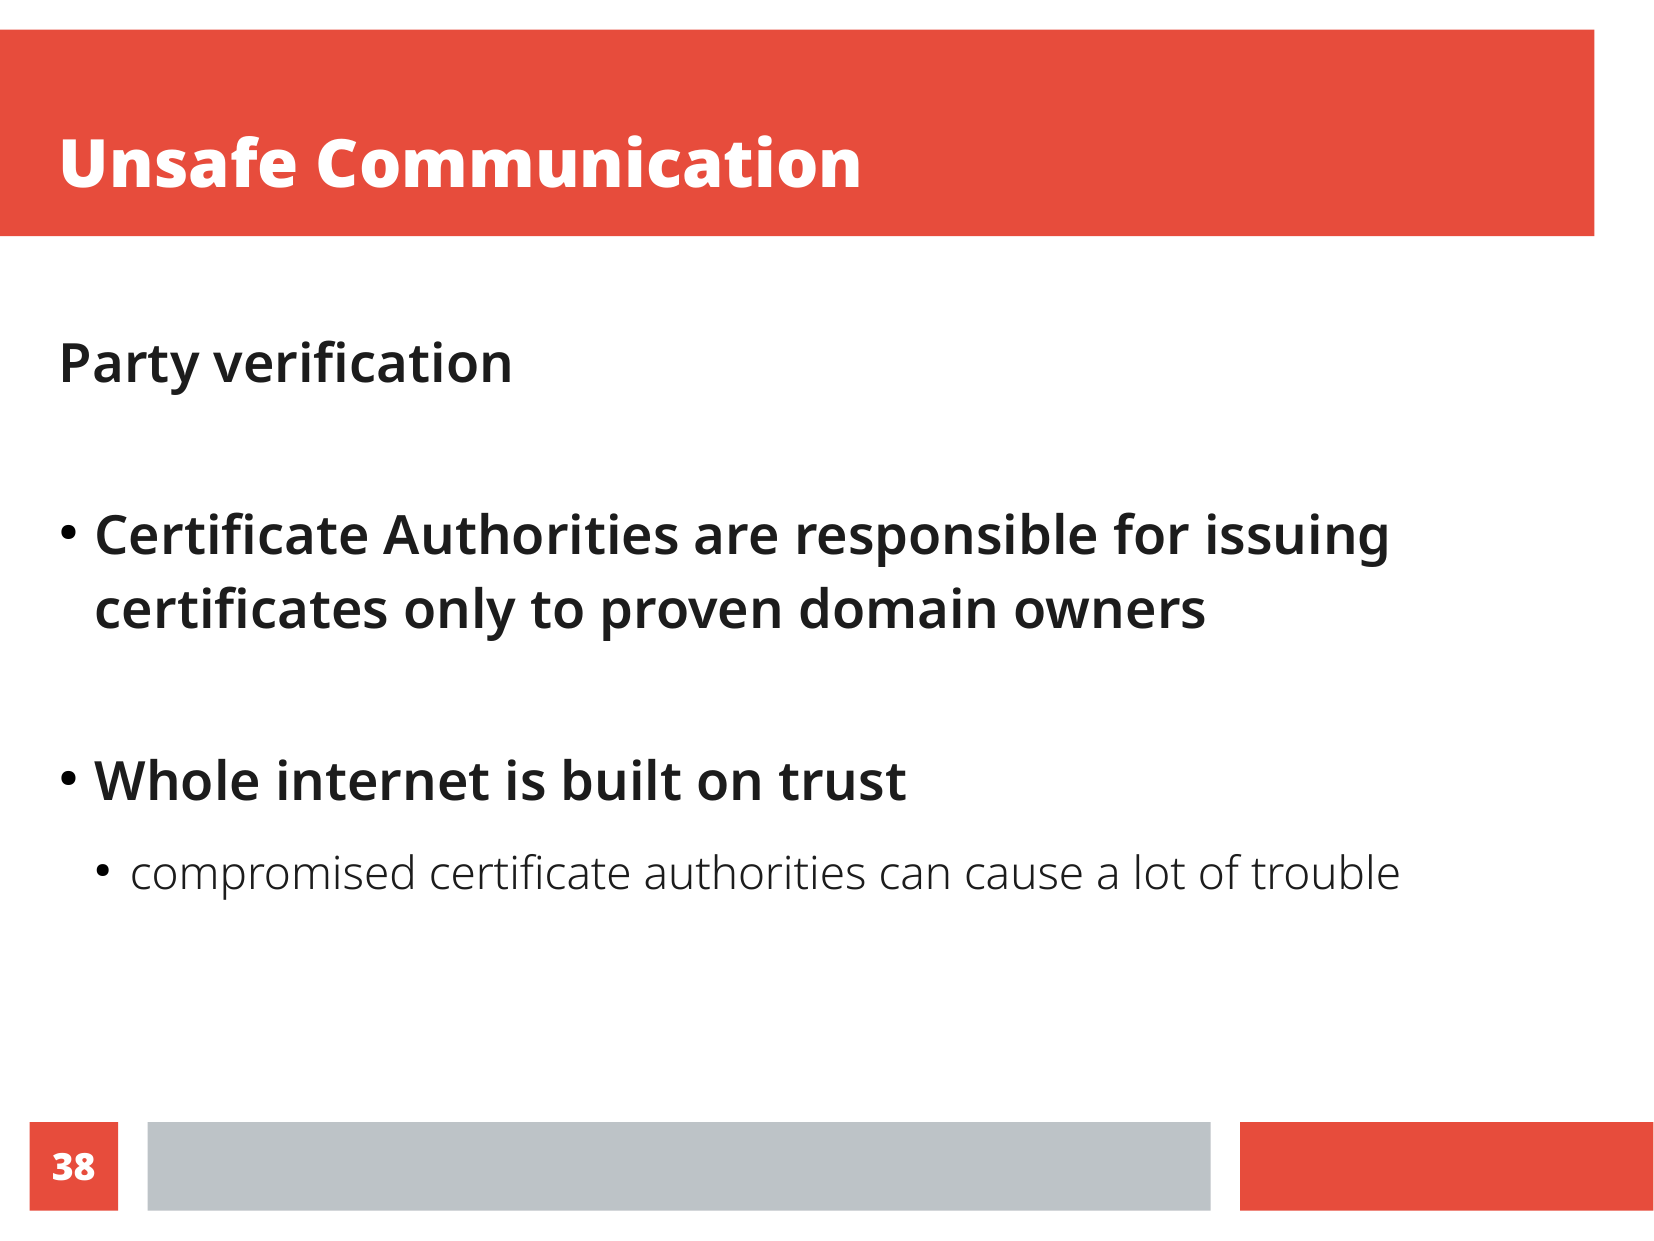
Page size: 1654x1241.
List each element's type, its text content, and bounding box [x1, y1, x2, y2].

title Unsafe Communication [59, 59, 1595, 207]
list Party verification Certificate Authorities are responsible for issuing certificates only to proven domain owners Whole internet is built on trust compromised certificate authorities can cause a lot of trouble [59, 324, 1565, 1093]
